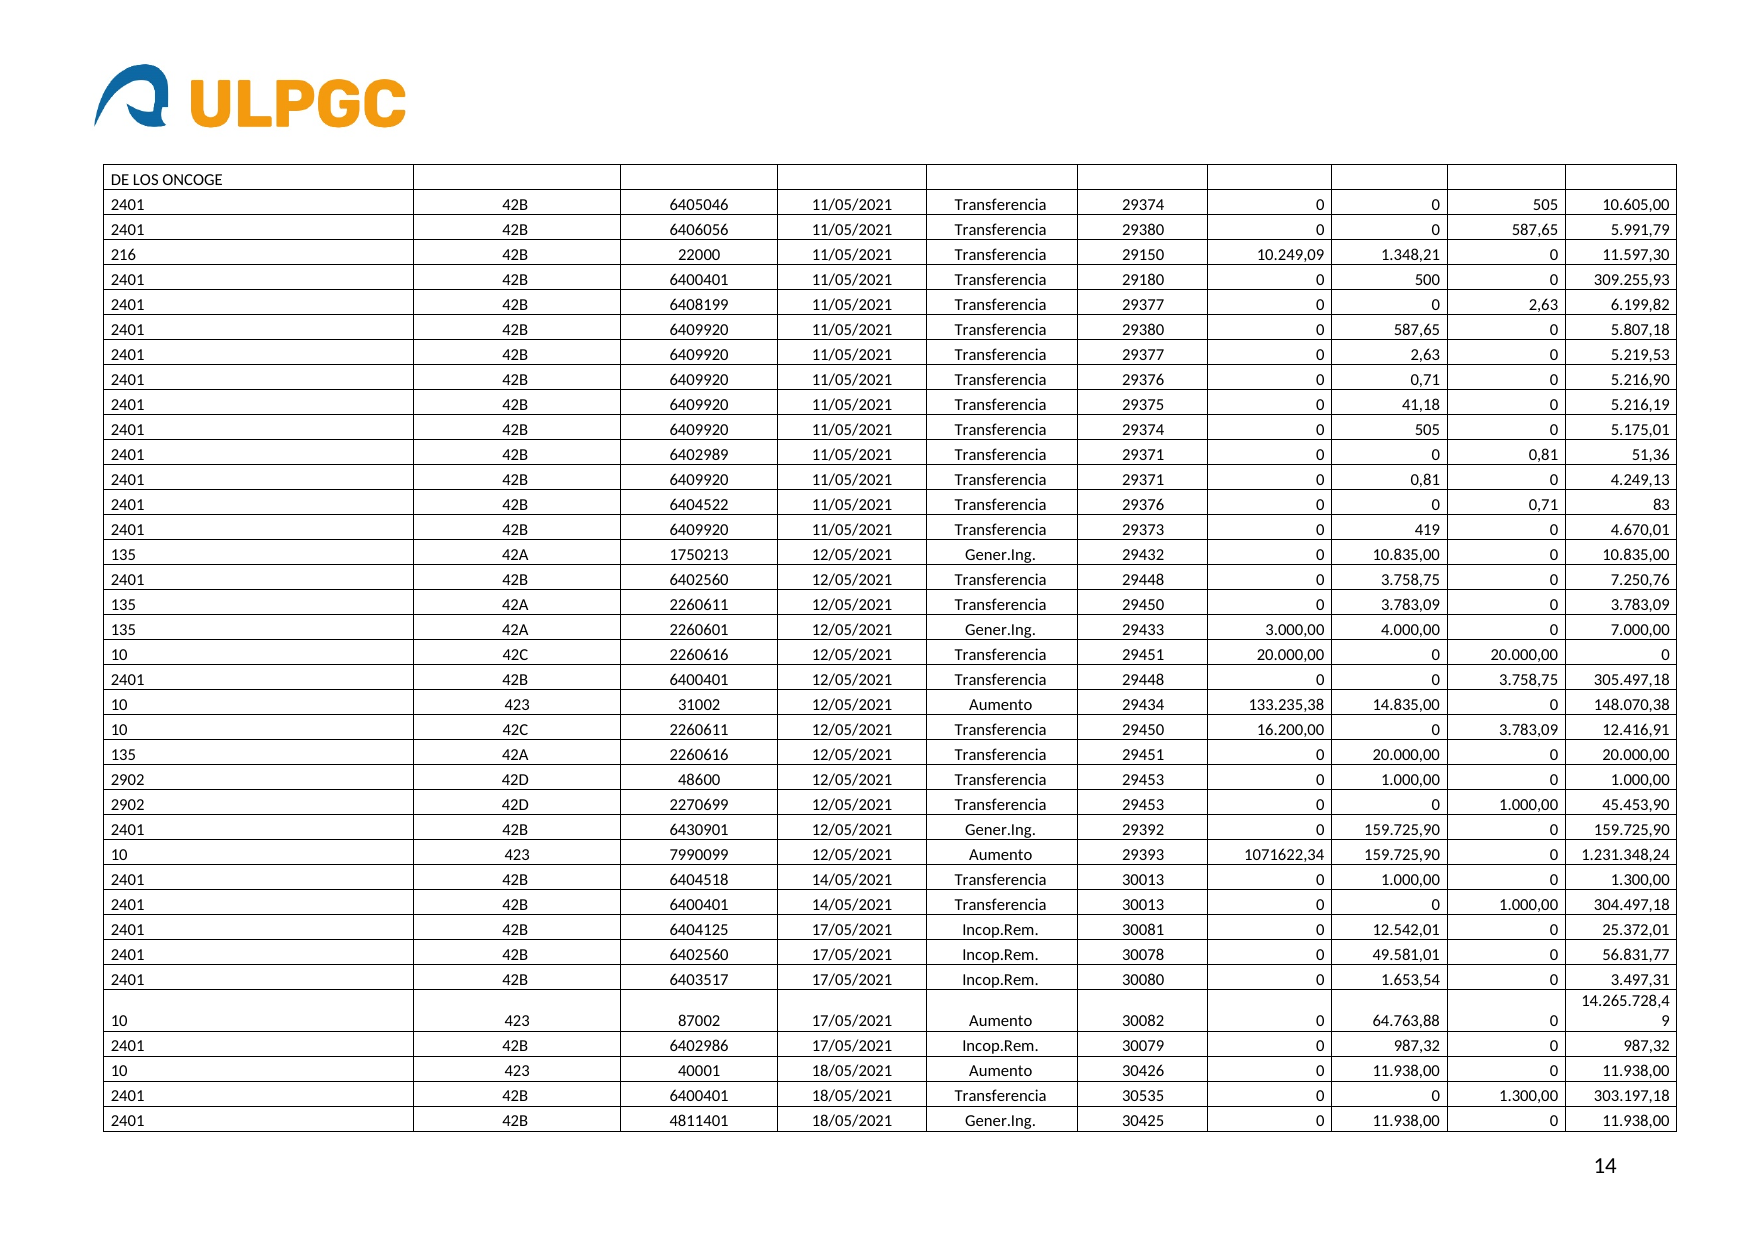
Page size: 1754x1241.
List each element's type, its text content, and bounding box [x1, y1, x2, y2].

table_cell 12/05/2021 [778, 540, 926, 564]
table_cell 0 [1208, 665, 1331, 689]
table_cell 2401 [104, 565, 413, 589]
table_cell 12/05/2021 [778, 565, 926, 589]
table_cell 0 [1208, 415, 1331, 439]
table_cell 10 [104, 1057, 413, 1081]
table_cell 0 [1448, 740, 1565, 764]
table_cell 2,63 [1332, 340, 1447, 364]
table_cell 10.835,00 [1566, 540, 1676, 564]
table_cell 2401 [104, 290, 413, 314]
table_cell 6403517 [621, 965, 777, 989]
table_cell 29376 [1078, 490, 1207, 514]
table_cell 6408199 [621, 290, 777, 314]
table_cell 0 [1208, 315, 1331, 339]
table_cell 6402986 [621, 1032, 777, 1056]
table_cell 29373 [1078, 515, 1207, 539]
table_cell 0 [1448, 265, 1565, 289]
table_cell 6402560 [621, 940, 777, 964]
table_cell 29380 [1078, 315, 1207, 339]
table_cell Transferencia [927, 865, 1077, 889]
table_cell 83 [1566, 490, 1676, 514]
table_cell 2260616 [621, 640, 777, 664]
table_cell Incop.Rem. [927, 965, 1077, 989]
table_cell 3.497,31 [1566, 965, 1676, 989]
table_cell 42B [414, 440, 620, 464]
table_cell 2401 [104, 940, 413, 964]
table_cell [1677, 239, 1683, 264]
table_cell 45.453,90 [1566, 790, 1676, 814]
table_cell 6404518 [621, 865, 777, 889]
table_cell [1677, 439, 1683, 464]
table_cell [1677, 764, 1683, 789]
table_cell 0 [1448, 540, 1565, 564]
table_cell 2401 [104, 315, 413, 339]
table_cell 2270699 [621, 790, 777, 814]
table_cell [1677, 489, 1683, 514]
table_cell 42B [414, 240, 620, 264]
table_cell 0 [1448, 590, 1565, 614]
table_cell 5.216,90 [1566, 365, 1676, 389]
table_cell 2260601 [621, 615, 777, 639]
table_cell 29150 [1078, 240, 1207, 264]
table_cell 42B [414, 940, 620, 964]
table_cell 30079 [1078, 1032, 1207, 1056]
table_cell 2401 [104, 865, 413, 889]
table_cell 11/05/2021 [778, 340, 926, 364]
table_cell 1750213 [621, 540, 777, 564]
table_cell 2401 [104, 215, 413, 239]
table_cell [1677, 264, 1683, 289]
table_cell [1677, 839, 1683, 864]
table_cell 0 [1208, 790, 1331, 814]
table_cell 18/05/2021 [778, 1057, 926, 1081]
table_cell 987,32 [1332, 1032, 1447, 1056]
table_cell 0 [1208, 465, 1331, 489]
table_cell 0 [1332, 1082, 1447, 1106]
table_cell 12/05/2021 [778, 690, 926, 714]
table_cell 42A [414, 615, 620, 639]
table_cell 6404125 [621, 915, 777, 939]
table_cell 587,65 [1332, 315, 1447, 339]
table_cell 25.372,01 [1566, 915, 1676, 939]
table_cell 7.000,00 [1566, 615, 1676, 639]
table_cell Transferencia [927, 240, 1077, 264]
table_cell 12/05/2021 [778, 815, 926, 839]
table_cell 0 [1208, 1107, 1331, 1131]
table_cell 29450 [1078, 715, 1207, 739]
table_cell Incop.Rem. [927, 940, 1077, 964]
table_cell 2401 [104, 665, 413, 689]
table_cell 6400401 [621, 665, 777, 689]
table_cell 2401 [104, 340, 413, 364]
table_cell 29374 [1078, 190, 1207, 214]
table_cell 29377 [1078, 340, 1207, 364]
table_cell Transferencia [927, 490, 1077, 514]
table_cell 42B [414, 1082, 620, 1106]
table_cell 12.416,91 [1566, 715, 1676, 739]
table_cell 40001 [621, 1057, 777, 1081]
table_cell 12/05/2021 [778, 840, 926, 864]
table_cell 0 [1332, 290, 1447, 314]
table_cell [1566, 165, 1676, 189]
table_cell [1677, 414, 1683, 439]
table_cell 42B [414, 815, 620, 839]
table_cell 29432 [1078, 540, 1207, 564]
table_cell 42C [414, 640, 620, 664]
table_cell 2902 [104, 765, 413, 789]
table_cell Transferencia [927, 765, 1077, 789]
table_cell 2401 [104, 465, 413, 489]
table_cell 0 [1208, 865, 1331, 889]
table_cell 29380 [1078, 215, 1207, 239]
table_cell 17/05/2021 [778, 990, 926, 1031]
table_cell 6430901 [621, 815, 777, 839]
table_cell 29448 [1078, 565, 1207, 589]
table_cell 0 [1448, 365, 1565, 389]
table_cell 0 [1208, 540, 1331, 564]
table_cell 0 [1332, 190, 1447, 214]
table_cell 10.605,00 [1566, 190, 1676, 214]
table_cell 11/05/2021 [778, 290, 926, 314]
table_cell 423 [414, 1057, 620, 1081]
table_cell 2902 [104, 790, 413, 814]
table_cell [1677, 789, 1683, 814]
table_cell 0 [1448, 340, 1565, 364]
table_cell Transferencia [927, 440, 1077, 464]
table_cell 11/05/2021 [778, 265, 926, 289]
table_cell 42B [414, 1032, 620, 1056]
table_cell 10 [104, 840, 413, 864]
table_cell 11/05/2021 [778, 365, 926, 389]
table_cell 0 [1448, 615, 1565, 639]
table_cell 0 [1208, 215, 1331, 239]
table_cell 29450 [1078, 590, 1207, 614]
table_cell 0 [1448, 1107, 1565, 1131]
table_cell 20.000,00 [1208, 640, 1331, 664]
table_cell 42A [414, 740, 620, 764]
table_cell 423 [414, 690, 620, 714]
table_cell 17/05/2021 [778, 1032, 926, 1056]
table_cell 6400401 [621, 890, 777, 914]
table_cell [1677, 1056, 1683, 1081]
table_cell 11/05/2021 [778, 415, 926, 439]
table_cell 29451 [1078, 640, 1207, 664]
table_cell 2401 [104, 415, 413, 439]
table_cell 0 [1448, 940, 1565, 964]
table_cell 305.497,18 [1566, 665, 1676, 689]
table_cell [1208, 165, 1331, 189]
table_cell 2401 [104, 390, 413, 414]
table_cell [1677, 539, 1683, 564]
table_cell 14/05/2021 [778, 865, 926, 889]
table_cell 0 [1566, 640, 1676, 664]
table_cell 42B [414, 215, 620, 239]
table_cell Transferencia [927, 215, 1077, 239]
table_cell 0 [1448, 1032, 1565, 1056]
table_cell 3.758,75 [1448, 665, 1565, 689]
table_cell 0,81 [1448, 440, 1565, 464]
table_cell 0 [1448, 865, 1565, 889]
table_cell Transferencia [927, 340, 1077, 364]
table_cell 587,65 [1448, 215, 1565, 239]
table_cell 148.070,38 [1566, 690, 1676, 714]
table_cell 11/05/2021 [778, 440, 926, 464]
table_cell 1.300,00 [1448, 1082, 1565, 1106]
table_cell 159.725,90 [1332, 815, 1447, 839]
table_cell 2401 [104, 915, 413, 939]
table_cell 6402989 [621, 440, 777, 464]
table_cell 0 [1332, 665, 1447, 689]
table_cell 7990099 [621, 840, 777, 864]
table_cell Transferencia [927, 415, 1077, 439]
table_cell 500 [1332, 265, 1447, 289]
table_cell Gener.Ing. [927, 615, 1077, 639]
table_cell 0 [1208, 390, 1331, 414]
table_cell 2401 [104, 1032, 413, 1056]
table_cell 2401 [104, 490, 413, 514]
table_cell Transferencia [927, 365, 1077, 389]
table_cell 2,63 [1448, 290, 1565, 314]
table_cell Transferencia [927, 640, 1077, 664]
table_cell [1332, 165, 1447, 189]
table_cell 11.938,00 [1566, 1107, 1676, 1131]
table_cell 12/05/2021 [778, 715, 926, 739]
table_cell 2401 [104, 815, 413, 839]
table_cell 30081 [1078, 915, 1207, 939]
table_cell 0 [1208, 890, 1331, 914]
table_cell 1.000,00 [1566, 765, 1676, 789]
table_cell 49.581,01 [1332, 940, 1447, 964]
table_cell 12/05/2021 [778, 765, 926, 789]
table_cell 11.597,30 [1566, 240, 1676, 264]
table_cell 0 [1332, 890, 1447, 914]
table_cell 505 [1448, 190, 1565, 214]
table_cell 135 [104, 615, 413, 639]
table_cell [1078, 165, 1207, 189]
table_cell 0 [1448, 990, 1565, 1031]
table_cell 20.000,00 [1448, 640, 1565, 664]
table_cell Transferencia [927, 190, 1077, 214]
table_cell 29448 [1078, 665, 1207, 689]
table_cell 29451 [1078, 740, 1207, 764]
table_cell 5.991,79 [1566, 215, 1676, 239]
table_cell Transferencia [927, 1082, 1077, 1106]
table_cell 5.219,53 [1566, 340, 1676, 364]
table_cell 2401 [104, 890, 413, 914]
table_cell 5.175,01 [1566, 415, 1676, 439]
table_cell 29376 [1078, 365, 1207, 389]
table_cell 0 [1208, 1032, 1331, 1056]
table_cell 29393 [1078, 840, 1207, 864]
table_cell 0 [1448, 390, 1565, 414]
table_cell 42B [414, 390, 620, 414]
table_cell 14.835,00 [1332, 690, 1447, 714]
table_cell 11/05/2021 [778, 215, 926, 239]
table_cell 0 [1448, 815, 1565, 839]
table_cell 6.199,82 [1566, 290, 1676, 314]
table_cell 11.938,00 [1332, 1107, 1447, 1131]
table_cell 42B [414, 490, 620, 514]
table_cell 4.670,01 [1566, 515, 1676, 539]
table_cell 5.216,19 [1566, 390, 1676, 414]
table_cell 3.000,00 [1208, 615, 1331, 639]
table_cell [1677, 464, 1683, 489]
table_cell 42B [414, 515, 620, 539]
table_cell 0 [1448, 465, 1565, 489]
table_cell Aumento [927, 690, 1077, 714]
table_cell 10 [104, 715, 413, 739]
table_cell 7.250,76 [1566, 565, 1676, 589]
table_cell 0 [1208, 490, 1331, 514]
table_cell 135 [104, 740, 413, 764]
table_cell 29434 [1078, 690, 1207, 714]
table_cell 1.000,00 [1448, 890, 1565, 914]
table_cell 309.255,93 [1566, 265, 1676, 289]
table_cell Gener.Ing. [927, 540, 1077, 564]
table_cell 216 [104, 240, 413, 264]
table_cell 42B [414, 465, 620, 489]
table_cell 11/05/2021 [778, 190, 926, 214]
table_cell 0 [1448, 1057, 1565, 1081]
table_cell 11.938,00 [1566, 1057, 1676, 1081]
table_cell 135 [104, 540, 413, 564]
table_cell 41,18 [1332, 390, 1447, 414]
table_cell [1677, 1081, 1683, 1106]
table_cell 423 [414, 990, 620, 1031]
table_cell 14/05/2021 [778, 890, 926, 914]
table_cell 11/05/2021 [778, 465, 926, 489]
table_cell 29453 [1078, 790, 1207, 814]
table_cell 17/05/2021 [778, 965, 926, 989]
table_cell 0 [1208, 815, 1331, 839]
table_cell Transferencia [927, 565, 1077, 589]
table_cell 6402560 [621, 565, 777, 589]
table_cell 4.000,00 [1332, 615, 1447, 639]
table_cell 6409920 [621, 515, 777, 539]
table_cell 6406056 [621, 215, 777, 239]
table_cell 29453 [1078, 765, 1207, 789]
table_cell 29371 [1078, 440, 1207, 464]
table_cell 30082 [1078, 990, 1207, 1031]
table_cell 56.831,77 [1566, 940, 1676, 964]
table_cell 423 [414, 840, 620, 864]
table_cell [1677, 914, 1683, 939]
table_cell 30013 [1078, 865, 1207, 889]
table_cell 0 [1448, 315, 1565, 339]
table_cell 0 [1208, 565, 1331, 589]
table_cell 42B [414, 290, 620, 314]
table_cell 30425 [1078, 1107, 1207, 1131]
table_cell 0 [1208, 265, 1331, 289]
table_cell 0 [1208, 590, 1331, 614]
table_cell 0 [1208, 940, 1331, 964]
table_cell 42B [414, 890, 620, 914]
table_cell Transferencia [927, 290, 1077, 314]
table_cell 12.542,01 [1332, 915, 1447, 939]
table_cell 6409920 [621, 315, 777, 339]
table_cell Transferencia [927, 740, 1077, 764]
table_cell 0,71 [1448, 490, 1565, 514]
table_cell 42B [414, 565, 620, 589]
table_cell 12/05/2021 [778, 640, 926, 664]
table_cell [1677, 964, 1683, 989]
table_cell Transferencia [927, 465, 1077, 489]
table_cell 42B [414, 315, 620, 339]
table_cell 6409920 [621, 465, 777, 489]
table_cell 11/05/2021 [778, 490, 926, 514]
table_cell 0,81 [1332, 465, 1447, 489]
table_cell 16.200,00 [1208, 715, 1331, 739]
table_cell 0 [1448, 840, 1565, 864]
table_cell [1677, 939, 1683, 964]
table_cell 0 [1332, 490, 1447, 514]
table_cell 42B [414, 265, 620, 289]
table_cell 6404522 [621, 490, 777, 514]
table_cell 3.783,09 [1332, 590, 1447, 614]
table_cell 0 [1208, 965, 1331, 989]
table_cell 159.725,90 [1332, 840, 1447, 864]
table_cell 987,32 [1566, 1032, 1676, 1056]
table_cell 3.758,75 [1332, 565, 1447, 589]
table_cell [1677, 164, 1683, 189]
table_cell [1677, 1106, 1683, 1131]
table_cell [1677, 889, 1683, 914]
table_cell [1677, 514, 1683, 539]
table_cell 14.265.728,49 [1566, 990, 1676, 1031]
table_cell 10 [104, 990, 413, 1031]
table_cell 2401 [104, 190, 413, 214]
table_cell 2401 [104, 515, 413, 539]
table_cell 30426 [1078, 1057, 1207, 1081]
table_cell [1677, 564, 1683, 589]
table_cell 20.000,00 [1332, 740, 1447, 764]
table_cell 0 [1448, 515, 1565, 539]
table_cell 10.835,00 [1332, 540, 1447, 564]
table_cell 0 [1208, 440, 1331, 464]
table_cell 0 [1332, 715, 1447, 739]
table_cell 42B [414, 415, 620, 439]
table_cell 10 [104, 690, 413, 714]
table_cell 42D [414, 765, 620, 789]
table_cell 419 [1332, 515, 1447, 539]
table_cell 0 [1208, 1057, 1331, 1081]
table_cell 1.653,54 [1332, 965, 1447, 989]
table_cell 29180 [1078, 265, 1207, 289]
table_cell 6409920 [621, 390, 777, 414]
table_cell 10 [104, 640, 413, 664]
table_cell 2401 [104, 265, 413, 289]
table_cell [621, 165, 777, 189]
table_cell Aumento [927, 840, 1077, 864]
table_cell 42B [414, 340, 620, 364]
table_cell [1677, 289, 1683, 314]
table_cell 0 [1448, 690, 1565, 714]
table_cell 0 [1208, 765, 1331, 789]
table_cell 87002 [621, 990, 777, 1031]
table_cell 0 [1208, 515, 1331, 539]
table_cell 30078 [1078, 940, 1207, 964]
table_cell 0 [1448, 415, 1565, 439]
table_cell [1677, 989, 1683, 1031]
table_cell 11/05/2021 [778, 240, 926, 264]
table_cell 0 [1332, 790, 1447, 814]
table_cell 3.783,09 [1566, 590, 1676, 614]
table_cell 0 [1448, 915, 1565, 939]
table_cell 0 [1448, 765, 1565, 789]
table_cell 0 [1332, 440, 1447, 464]
table_cell 0 [1208, 290, 1331, 314]
table_cell Transferencia [927, 390, 1077, 414]
table_cell 42D [414, 790, 620, 814]
table_cell 0 [1448, 965, 1565, 989]
table_cell 18/05/2021 [778, 1082, 926, 1106]
table_cell 42C [414, 715, 620, 739]
table_cell 0 [1448, 240, 1565, 264]
table_cell 20.000,00 [1566, 740, 1676, 764]
table_cell [414, 165, 620, 189]
table_cell 135 [104, 590, 413, 614]
table_cell 12/05/2021 [778, 590, 926, 614]
table_cell 6409920 [621, 415, 777, 439]
table_cell 12/05/2021 [778, 615, 926, 639]
table_cell 0 [1208, 1082, 1331, 1106]
table_cell 11/05/2021 [778, 515, 926, 539]
table_cell [1677, 689, 1683, 714]
table_cell 2401 [104, 1082, 413, 1106]
table_cell 6409920 [621, 340, 777, 364]
table_cell 12/05/2021 [778, 740, 926, 764]
table_cell [1677, 189, 1683, 214]
table_cell 0 [1208, 340, 1331, 364]
table_cell 6405046 [621, 190, 777, 214]
table_cell 29375 [1078, 390, 1207, 414]
table_cell 12/05/2021 [778, 665, 926, 689]
table_cell 17/05/2021 [778, 915, 926, 939]
table_cell 1.348,21 [1332, 240, 1447, 264]
table_cell 2401 [104, 1107, 413, 1131]
table_cell 17/05/2021 [778, 940, 926, 964]
table_cell 42B [414, 865, 620, 889]
table_cell Transferencia [927, 890, 1077, 914]
table_cell [1677, 864, 1683, 889]
table_cell 18/05/2021 [778, 1107, 926, 1131]
table_cell 29374 [1078, 415, 1207, 439]
table_cell 42B [414, 1107, 620, 1131]
table_cell 42A [414, 540, 620, 564]
table_cell 0 [1332, 640, 1447, 664]
table_cell 11/05/2021 [778, 390, 926, 414]
table_cell Incop.Rem. [927, 915, 1077, 939]
table_cell 1.000,00 [1448, 790, 1565, 814]
table_cell [1677, 389, 1683, 414]
table_cell 4.249,13 [1566, 465, 1676, 489]
table_cell 48600 [621, 765, 777, 789]
table_cell 30013 [1078, 890, 1207, 914]
table_cell 42B [414, 965, 620, 989]
table_cell 22000 [621, 240, 777, 264]
table_cell 42B [414, 365, 620, 389]
table_cell 6400401 [621, 265, 777, 289]
table_cell 2260611 [621, 590, 777, 614]
table_cell 42B [414, 665, 620, 689]
table_cell 30080 [1078, 965, 1207, 989]
table_cell [1677, 614, 1683, 639]
table_cell 133.235,38 [1208, 690, 1331, 714]
table_cell 1.000,00 [1332, 765, 1447, 789]
table_cell [1677, 589, 1683, 614]
table_cell 2260616 [621, 740, 777, 764]
table_cell 304.497,18 [1566, 890, 1676, 914]
table_cell 3.783,09 [1448, 715, 1565, 739]
table_cell 11.938,00 [1332, 1057, 1447, 1081]
table_cell 30535 [1078, 1082, 1207, 1106]
table_cell Gener.Ing. [927, 1107, 1077, 1131]
table_cell [927, 165, 1077, 189]
table_cell Incop.Rem. [927, 1032, 1077, 1056]
table_cell 4811401 [621, 1107, 777, 1131]
table_cell [1448, 165, 1565, 189]
table_cell 0 [1208, 915, 1331, 939]
table_cell 2401 [104, 965, 413, 989]
table_cell [1677, 714, 1683, 739]
table_cell Gener.Ing. [927, 815, 1077, 839]
table_cell Transferencia [927, 265, 1077, 289]
table_cell [1677, 339, 1683, 364]
table_cell 0 [1208, 990, 1331, 1031]
table_cell 6400401 [621, 1082, 777, 1106]
table_cell Transferencia [927, 665, 1077, 689]
table_cell 0 [1448, 565, 1565, 589]
table_cell 2260611 [621, 715, 777, 739]
table_cell 1.231.348,24 [1566, 840, 1676, 864]
table_cell 0 [1332, 215, 1447, 239]
table_cell 42B [414, 190, 620, 214]
table_cell 51,36 [1566, 440, 1676, 464]
table_cell 0,71 [1332, 365, 1447, 389]
table_cell Transferencia [927, 315, 1077, 339]
table_cell 159.725,90 [1566, 815, 1676, 839]
table_cell [1677, 1031, 1683, 1056]
table_cell 10.249,09 [1208, 240, 1331, 264]
table_cell 0 [1208, 365, 1331, 389]
table_cell 6409920 [621, 365, 777, 389]
table_cell [1677, 664, 1683, 689]
table_cell 29392 [1078, 815, 1207, 839]
table_cell 1.300,00 [1566, 865, 1676, 889]
table_cell 303.197,18 [1566, 1082, 1676, 1106]
table_cell 1071622,34 [1208, 840, 1331, 864]
table_cell 29371 [1078, 465, 1207, 489]
table_cell 0 [1208, 190, 1331, 214]
table_cell 2401 [104, 365, 413, 389]
table_cell [1677, 314, 1683, 339]
table_cell 1.000,00 [1332, 865, 1447, 889]
table_cell Aumento [927, 990, 1077, 1031]
table_cell Transferencia [927, 715, 1077, 739]
table_cell 31002 [621, 690, 777, 714]
table_cell 505 [1332, 415, 1447, 439]
table_cell Aumento [927, 1057, 1077, 1081]
table_cell 2401 [104, 440, 413, 464]
table_cell 64.763,88 [1332, 990, 1447, 1031]
table_cell [1677, 364, 1683, 389]
table_cell 0 [1208, 740, 1331, 764]
table_cell [1677, 739, 1683, 764]
table_cell 42A [414, 590, 620, 614]
table_cell 11/05/2021 [778, 315, 926, 339]
table_cell [1677, 814, 1683, 839]
table_cell [778, 165, 926, 189]
table_cell 5.807,18 [1566, 315, 1676, 339]
table_cell DE LOS ONCOGE [104, 165, 413, 189]
table_cell 29433 [1078, 615, 1207, 639]
table_cell 42B [414, 915, 620, 939]
table_cell [1677, 639, 1683, 664]
table_cell Transferencia [927, 515, 1077, 539]
table_cell Transferencia [927, 790, 1077, 814]
table_cell 12/05/2021 [778, 790, 926, 814]
table_cell [1677, 214, 1683, 239]
table_cell Transferencia [927, 590, 1077, 614]
table_cell 29377 [1078, 290, 1207, 314]
